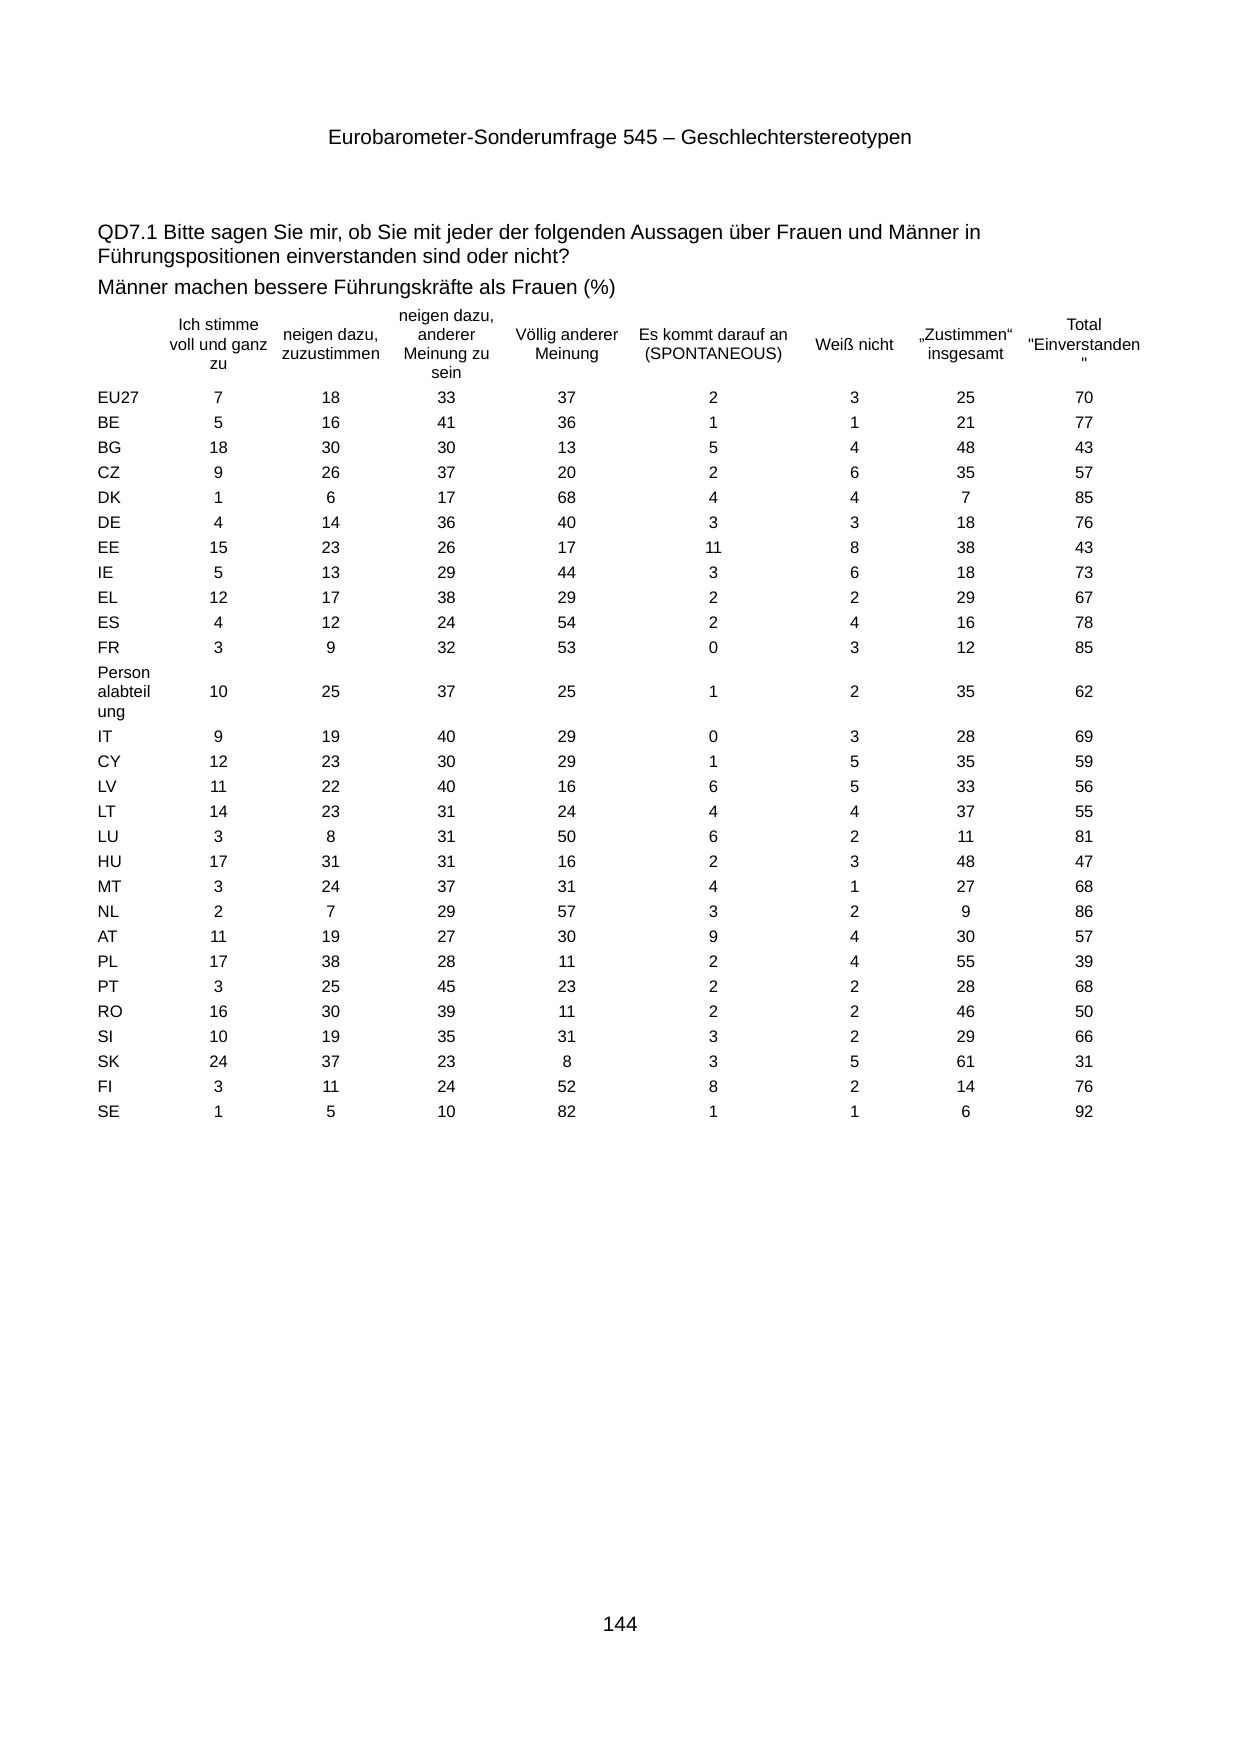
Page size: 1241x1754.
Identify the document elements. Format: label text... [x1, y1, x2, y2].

table_cell HU [95, 849, 162, 873]
table_cell 31 [507, 874, 627, 898]
table_cell AT [95, 924, 162, 948]
table_cell 35 [386, 1024, 507, 1048]
table_cell 3 [162, 824, 275, 848]
table_cell 4 [800, 435, 909, 460]
table_cell SE [95, 1099, 162, 1123]
table_cell 78 [1022, 610, 1146, 635]
table_cell 9 [275, 635, 386, 660]
table_cell 19 [275, 924, 386, 948]
table_cell 37 [275, 1049, 386, 1073]
table_cell 24 [162, 1049, 275, 1073]
table_cell 16 [909, 610, 1022, 635]
table_cell Ich stimme voll und ganz zu [162, 303, 275, 385]
table_cell 14 [162, 799, 275, 823]
table_cell 6 [909, 1099, 1022, 1123]
table_cell 4 [800, 924, 909, 948]
table_cell 2 [800, 585, 909, 610]
table_cell 2 [800, 660, 909, 723]
table_cell 37 [386, 660, 507, 723]
table_cell 3 [627, 1049, 800, 1073]
table_cell MT [95, 874, 162, 898]
table_cell 2 [627, 974, 800, 998]
table_cell 2 [627, 610, 800, 635]
table_cell 1 [162, 485, 275, 510]
table_cell 23 [386, 1049, 507, 1073]
table_cell 30 [275, 435, 386, 460]
table_cell 31 [386, 799, 507, 823]
table_cell 47 [1022, 849, 1146, 873]
table_cell FR [95, 635, 162, 660]
table_cell 7 [909, 485, 1022, 510]
table_cell 23 [275, 799, 386, 823]
table_cell 30 [507, 924, 627, 948]
table_cell 18 [162, 435, 275, 460]
table_cell 4 [800, 485, 909, 510]
table_cell „Zustimmen“ insgesamt [909, 303, 1022, 385]
table_cell 12 [162, 749, 275, 773]
table_cell 70 [1022, 385, 1146, 410]
table_cell 31 [507, 1024, 627, 1048]
table_cell 20 [507, 460, 627, 485]
table_cell 9 [162, 724, 275, 748]
table_cell FI [95, 1074, 162, 1098]
table_cell 9 [909, 899, 1022, 923]
table_cell 11 [275, 1074, 386, 1098]
table_cell 2 [627, 999, 800, 1023]
table_cell 40 [507, 510, 627, 535]
table_cell 59 [1022, 749, 1146, 773]
table_cell 29 [507, 585, 627, 610]
table_cell 46 [909, 999, 1022, 1023]
table_cell 53 [507, 635, 627, 660]
table_cell 7 [162, 385, 275, 410]
table_cell 1 [627, 660, 800, 723]
table_cell 39 [386, 999, 507, 1023]
table_cell EE [95, 535, 162, 560]
table_cell 27 [386, 924, 507, 948]
table_cell 9 [627, 924, 800, 948]
table_cell 29 [909, 585, 1022, 610]
table_cell 18 [909, 510, 1022, 535]
table_cell SK [95, 1049, 162, 1073]
table_cell 5 [800, 1049, 909, 1073]
table_cell Total "Einverstanden" [1022, 303, 1146, 385]
table_cell 5 [162, 410, 275, 435]
table_cell 8 [507, 1049, 627, 1073]
table_cell 2 [162, 899, 275, 923]
table_cell 2 [800, 899, 909, 923]
table_cell 3 [627, 510, 800, 535]
table_cell 9 [162, 460, 275, 485]
table_cell 41 [386, 410, 507, 435]
table_cell 3 [627, 899, 800, 923]
table_cell 1 [800, 410, 909, 435]
table_cell 3 [162, 1074, 275, 1098]
table_cell 2 [627, 849, 800, 873]
table_cell 61 [909, 1049, 1022, 1073]
table_cell DE [95, 510, 162, 535]
table_cell 4 [800, 949, 909, 973]
table_cell 32 [386, 635, 507, 660]
table_cell 24 [386, 610, 507, 635]
table_cell 2 [627, 585, 800, 610]
table_cell 4 [627, 485, 800, 510]
table_cell 3 [162, 974, 275, 998]
table_cell 3 [800, 724, 909, 748]
table_cell 12 [162, 585, 275, 610]
table_cell 24 [507, 799, 627, 823]
table_cell NL [95, 899, 162, 923]
table_cell 16 [275, 410, 386, 435]
table_cell 85 [1022, 485, 1146, 510]
table_cell DK [95, 485, 162, 510]
table_cell 57 [1022, 924, 1146, 948]
table_cell 57 [507, 899, 627, 923]
table_cell 40 [386, 724, 507, 748]
table_cell 14 [909, 1074, 1022, 1098]
table_cell 67 [1022, 585, 1146, 610]
table_cell 1 [162, 1099, 275, 1123]
table_cell 31 [275, 849, 386, 873]
table_cell 16 [507, 774, 627, 798]
table_cell 16 [162, 999, 275, 1023]
table_cell 12 [909, 635, 1022, 660]
table_cell 24 [386, 1074, 507, 1098]
table_cell 2 [800, 1074, 909, 1098]
table_cell CZ [95, 460, 162, 485]
table_cell 17 [507, 535, 627, 560]
table_cell Es kommt darauf an (SPONTANEOUS) [627, 303, 800, 385]
table_cell 29 [386, 899, 507, 923]
table_cell RO [95, 999, 162, 1023]
table_cell IT [95, 724, 162, 748]
table_cell 22 [275, 774, 386, 798]
table_cell 2 [627, 385, 800, 410]
table_cell 15 [162, 535, 275, 560]
table_cell 17 [162, 849, 275, 873]
table_cell 6 [800, 560, 909, 585]
table_cell 14 [275, 510, 386, 535]
table_cell 3 [627, 1024, 800, 1048]
table_cell 6 [627, 824, 800, 848]
table_cell 6 [800, 460, 909, 485]
table_cell 17 [275, 585, 386, 610]
table_cell Weiß nicht [800, 303, 909, 385]
table_cell CY [95, 749, 162, 773]
table_cell 40 [386, 774, 507, 798]
table_cell 77 [1022, 410, 1146, 435]
table_cell 30 [909, 924, 1022, 948]
table_cell 13 [275, 560, 386, 585]
table_cell 30 [386, 749, 507, 773]
table_cell 29 [909, 1024, 1022, 1048]
table_cell 50 [507, 824, 627, 848]
table_cell 4 [627, 799, 800, 823]
table_cell 73 [1022, 560, 1146, 585]
table_cell 3 [800, 385, 909, 410]
table_cell 8 [627, 1074, 800, 1098]
table_cell LT [95, 799, 162, 823]
table_cell 68 [1022, 874, 1146, 898]
table_cell Völlig anderer Meinung [507, 303, 627, 385]
table_cell PL [95, 949, 162, 973]
table_cell 23 [275, 535, 386, 560]
table_cell 43 [1022, 435, 1146, 460]
table_cell 1 [627, 410, 800, 435]
table_cell 10 [386, 1099, 507, 1123]
table_cell 1 [627, 749, 800, 773]
table_cell 11 [507, 949, 627, 973]
table_cell 29 [507, 724, 627, 748]
table_cell 4 [162, 610, 275, 635]
table_cell 35 [909, 460, 1022, 485]
table_cell 17 [162, 949, 275, 973]
table_cell 2 [800, 824, 909, 848]
table_cell 11 [627, 535, 800, 560]
table_cell EL [95, 585, 162, 610]
table_cell 4 [627, 874, 800, 898]
table_cell 4 [800, 610, 909, 635]
table_cell 6 [627, 774, 800, 798]
table_cell 26 [275, 460, 386, 485]
table_cell 33 [909, 774, 1022, 798]
table_cell 6 [275, 485, 386, 510]
table_cell 31 [1022, 1049, 1146, 1073]
table_cell 57 [1022, 460, 1146, 485]
table_cell 31 [386, 824, 507, 848]
table_cell 18 [275, 385, 386, 410]
table_cell 36 [507, 410, 627, 435]
table_cell 25 [507, 660, 627, 723]
table_cell 86 [1022, 899, 1146, 923]
table_cell IE [95, 560, 162, 585]
table_cell 92 [1022, 1099, 1146, 1123]
table_cell 17 [386, 485, 507, 510]
table_cell 43 [1022, 535, 1146, 560]
table_cell BG [95, 435, 162, 460]
table_cell 85 [1022, 635, 1146, 660]
table_cell 69 [1022, 724, 1146, 748]
table_cell 24 [275, 874, 386, 898]
table_cell 66 [1022, 1024, 1146, 1048]
table_cell 82 [507, 1099, 627, 1123]
table_cell 38 [909, 535, 1022, 560]
table_cell 39 [1022, 949, 1146, 973]
table_cell 11 [162, 774, 275, 798]
table_cell [95, 303, 162, 385]
table_cell 81 [1022, 824, 1146, 848]
table_cell 4 [800, 799, 909, 823]
table_cell 2 [800, 974, 909, 998]
table_cell 76 [1022, 510, 1146, 535]
table_cell 11 [162, 924, 275, 948]
table_cell LV [95, 774, 162, 798]
table_header QD7.1 Bitte sagen Sie mir, ob Sie mit jeder der folgenden Aussagen über Frauen und Männer in Führungspositionen einverstanden sind oder nicht? [95, 217, 1146, 270]
table_cell 5 [162, 560, 275, 585]
table_cell SI [95, 1024, 162, 1048]
table_cell 3 [627, 560, 800, 585]
table_cell 13 [507, 435, 627, 460]
table_cell EU27 [95, 385, 162, 410]
table_cell neigen dazu, anderer Meinung zu sein [386, 303, 507, 385]
table_cell 37 [386, 874, 507, 898]
table_cell Männer machen bessere Führungskräfte als Frauen (%) [95, 270, 1146, 303]
table_cell 38 [275, 949, 386, 973]
table_cell 19 [275, 724, 386, 748]
table_cell 1 [627, 1099, 800, 1123]
table_cell 25 [275, 974, 386, 998]
table_cell 2 [800, 999, 909, 1023]
table_cell 23 [507, 974, 627, 998]
table_cell 25 [909, 385, 1022, 410]
table_cell 37 [909, 799, 1022, 823]
table_cell 56 [1022, 774, 1146, 798]
table_cell 44 [507, 560, 627, 585]
table_cell 29 [507, 749, 627, 773]
table_cell 16 [507, 849, 627, 873]
table_cell 2 [800, 1024, 909, 1048]
table_cell ES [95, 610, 162, 635]
table_cell 38 [386, 585, 507, 610]
table_cell 30 [386, 435, 507, 460]
table_cell 31 [386, 849, 507, 873]
table_cell 68 [1022, 974, 1146, 998]
table_cell 11 [507, 999, 627, 1023]
table_cell Personalabteilung [95, 660, 162, 723]
table_cell 50 [1022, 999, 1146, 1023]
table_cell 1 [800, 874, 909, 898]
table_cell 5 [800, 774, 909, 798]
table_cell 3 [800, 635, 909, 660]
table_cell 37 [507, 385, 627, 410]
table_cell 11 [909, 824, 1022, 848]
table_cell PT [95, 974, 162, 998]
table_cell 7 [275, 899, 386, 923]
table_cell 5 [800, 749, 909, 773]
table_cell 3 [162, 635, 275, 660]
table_cell 3 [800, 510, 909, 535]
table_cell 54 [507, 610, 627, 635]
table_cell 55 [1022, 799, 1146, 823]
table_cell 2 [627, 949, 800, 973]
table_cell 68 [507, 485, 627, 510]
table_cell 62 [1022, 660, 1146, 723]
table_cell 19 [275, 1024, 386, 1048]
table_cell 27 [909, 874, 1022, 898]
table_cell 52 [507, 1074, 627, 1098]
table_cell 76 [1022, 1074, 1146, 1098]
table_cell 5 [275, 1099, 386, 1123]
table_cell 10 [162, 1024, 275, 1048]
table_cell 30 [275, 999, 386, 1023]
table_cell 1 [800, 1099, 909, 1123]
table_cell 4 [162, 510, 275, 535]
table_cell 35 [909, 749, 1022, 773]
table_cell 28 [909, 974, 1022, 998]
table_cell 5 [627, 435, 800, 460]
table_cell 0 [627, 635, 800, 660]
table_cell 23 [275, 749, 386, 773]
table_cell 55 [909, 949, 1022, 973]
table_cell 3 [162, 874, 275, 898]
table_cell 25 [275, 660, 386, 723]
table_cell BE [95, 410, 162, 435]
table_cell 36 [386, 510, 507, 535]
table_cell LU [95, 824, 162, 848]
table_cell 35 [909, 660, 1022, 723]
table_cell 45 [386, 974, 507, 998]
table_cell 37 [386, 460, 507, 485]
table_cell 33 [386, 385, 507, 410]
table_cell 0 [627, 724, 800, 748]
table_cell 28 [909, 724, 1022, 748]
table_cell 48 [909, 849, 1022, 873]
table_cell neigen dazu, zuzustimmen [275, 303, 386, 385]
table_cell 3 [800, 849, 909, 873]
table_cell 29 [386, 560, 507, 585]
table_cell 26 [386, 535, 507, 560]
table_cell 2 [627, 460, 800, 485]
table_cell 21 [909, 410, 1022, 435]
table_cell 8 [275, 824, 386, 848]
table_cell 48 [909, 435, 1022, 460]
table_cell 8 [800, 535, 909, 560]
table_cell 28 [386, 949, 507, 973]
table_cell 10 [162, 660, 275, 723]
table_cell 12 [275, 610, 386, 635]
table_cell 18 [909, 560, 1022, 585]
